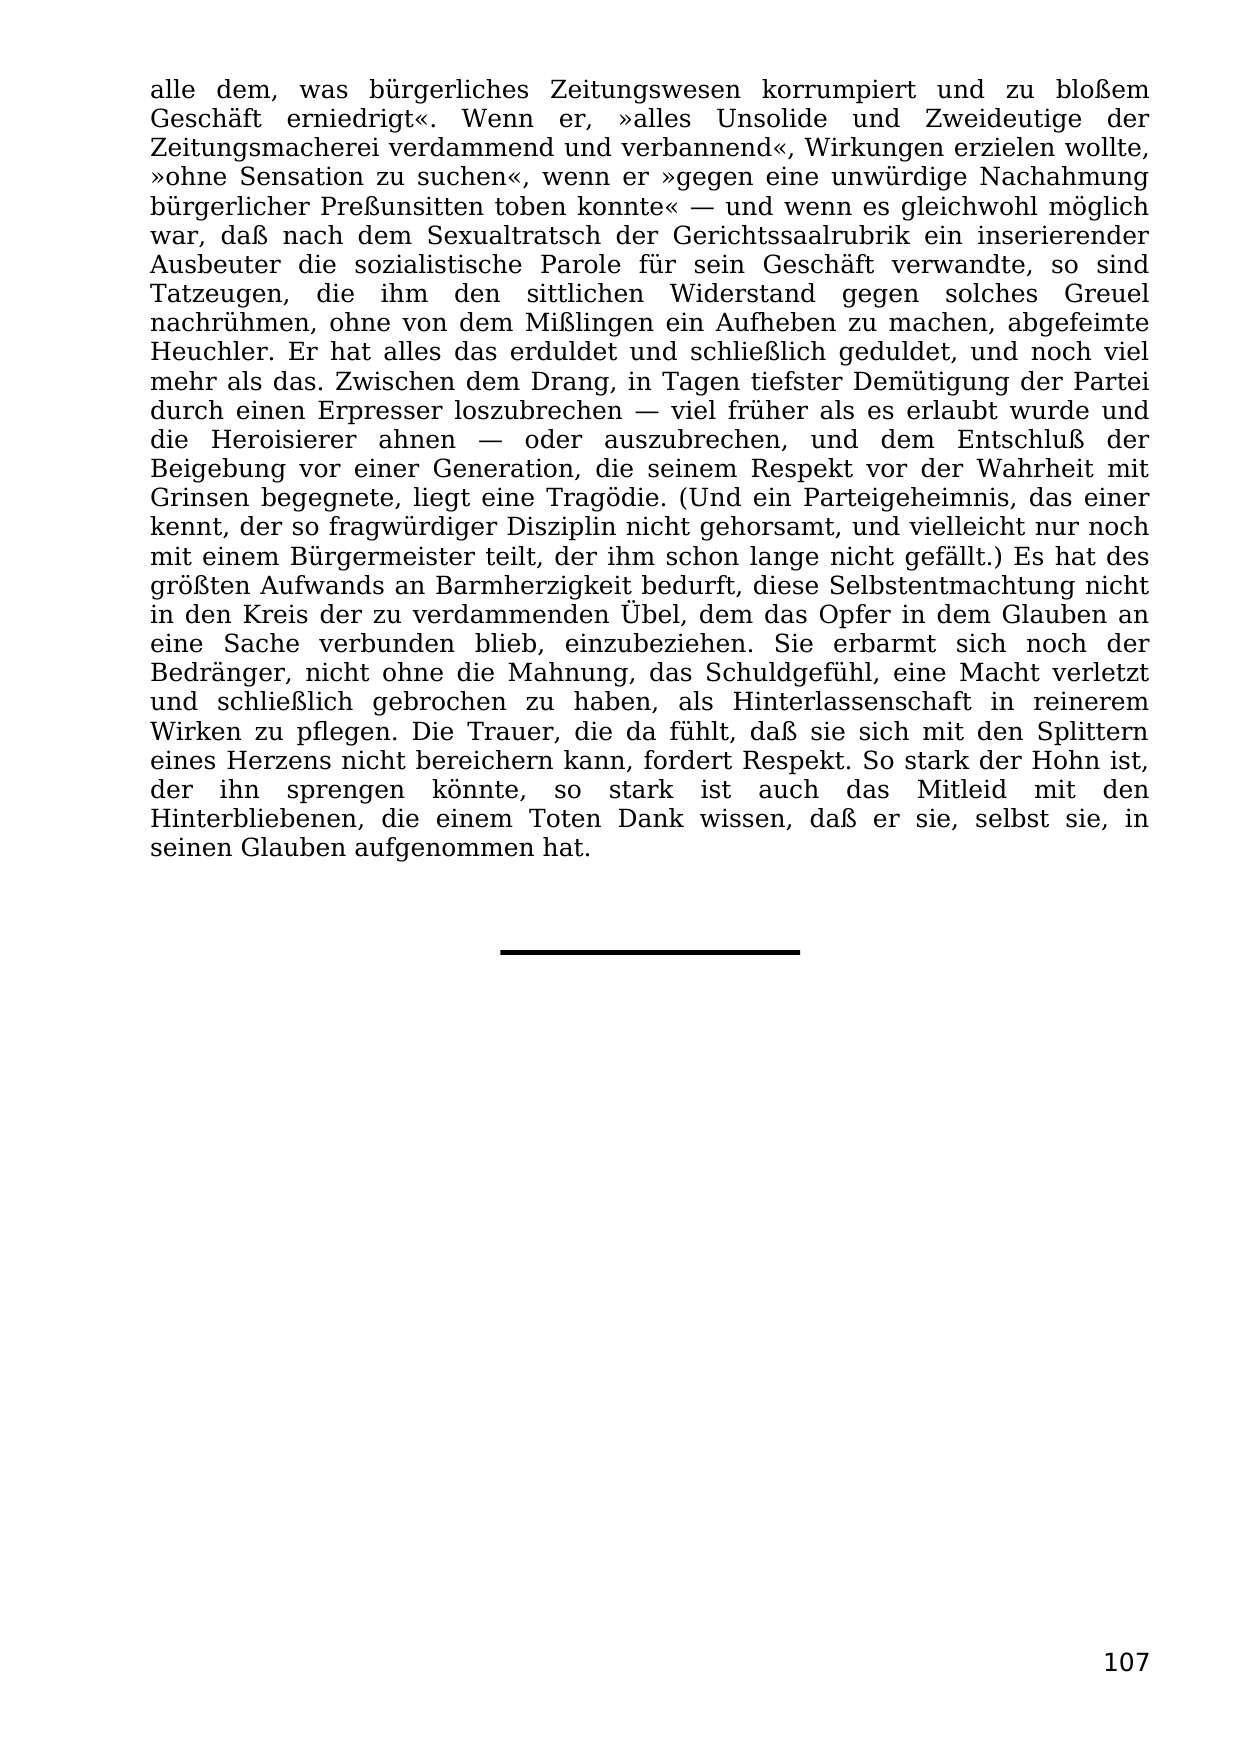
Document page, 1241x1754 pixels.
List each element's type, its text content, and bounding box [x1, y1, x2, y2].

text alle dem, was bürgerliches Zeitungswesen korrumpiert und zu bloßem Geschäft erniedrigt«. Wenn er, »alles Unsolide und Zweideutige der Zeitungsmacherei verdammend und verbannend«, Wirkungen erzielen wollte, »ohne Sensation zu suchen«, wenn er »gegen eine unwürdige Nachahmung bürgerlicher Preßunsitten toben konnte« — und wenn es gleichwohl möglich war, daß nach dem Sexualtratsch der Gerichtssaalrubrik ein inserierender Ausbeuter die sozialistische Parole für sein Geschäft verwandte, so sind Tatzeugen, die ihm den sittlichen Widerstand gegen solches Greuel nachrühmen, ohne von dem Mißlingen ein Aufheben zu machen, abgefeimte Heuchler. Er hat alles das erduldet und schließlich geduldet, und noch viel mehr als das. Zwischen dem Drang, in Tagen tiefster Demütigung der Partei durch einen Erpresser loszubrechen — viel früher als es erlaubt wurde und die Heroisierer ahnen — oder auszubrechen, und dem Entschluß der Beigebung vor einer Generation, die seinem Respekt vor der Wahrheit mit Grinsen begegnete, liegt eine Tragödie. (Und ein Parteigeheimnis, das einer kennt, der so fragwürdiger Disziplin nicht gehorsamt, und vielleicht nur noch mit einem Bürgermeister teilt, der ihm schon lange nicht gefällt.) Es hat des größten Aufwands an Barmherzigkeit bedurft, diese Selbstentmachtung nicht in den Kreis der zu verdammenden Übel, dem das Opfer in dem Glauben an eine Sache verbunden blieb, einzubeziehen. Sie erbarmt sich noch der Bedränger, nicht ohne die Mahnung, das Schuldgefühl, eine Macht verletzt und schließlich gebrochen zu haben, als Hinterlassenschaft in reinerem Wirken zu pflegen. Die Trauer, die da fühlt, daß sie sich mit den Splittern eines Herzens nicht bereichern kann, fordert Respekt. So stark der Hohn ist, der ihn sprengen könnte, so stark ist auch das Mitleid mit den Hinterbliebenen, die einem Toten Dank wissen, daß er sie, selbst sie, in seinen Glauben aufgenommen hat. [150, 75, 1151, 862]
picture [500, 950, 801, 955]
